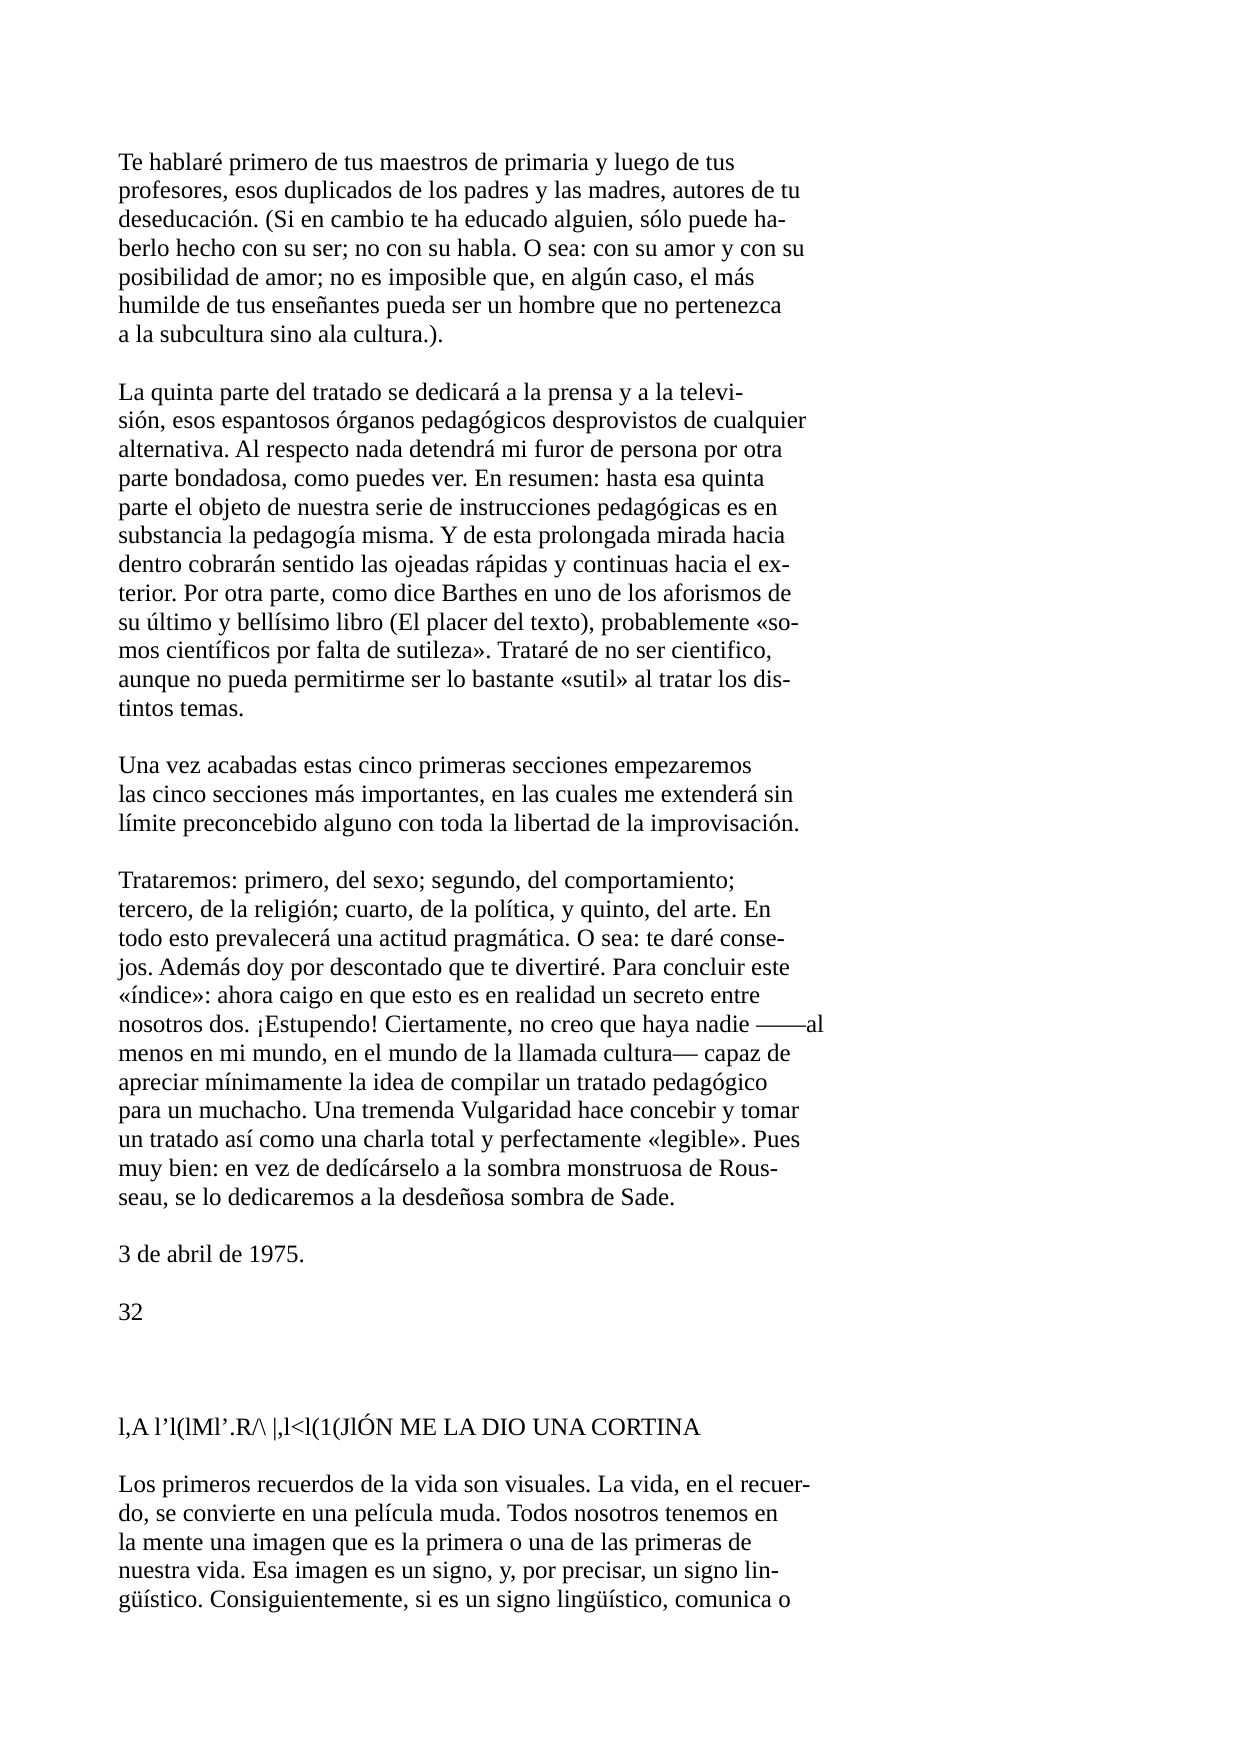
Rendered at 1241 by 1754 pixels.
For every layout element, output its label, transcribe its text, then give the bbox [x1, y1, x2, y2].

text sión, esos espantosos órganos pedagógicos desprovistos de cualquier [118, 406, 1122, 434]
text do, se convierte en una película muda. Todos nosotros tenemos en [118, 1498, 1122, 1527]
text 3 de abril de 1975. [118, 1239, 1122, 1268]
text parte bondadosa, como puedes ver. En resumen: hasta esa quinta [118, 463, 1122, 492]
text alternativa. Al respecto nada detendrá mi furor de persona por otra [118, 434, 1122, 463]
text humilde de tus enseñantes pueda ser un hombre que no pertenezca [118, 291, 1122, 319]
text Una vez acabadas estas cinco primeras secciones empezaremos [118, 751, 1122, 779]
text su último y bellísimo libro (El placer del texto), probablemente «so- [118, 607, 1122, 636]
text güístico. Consiguientemente, si es un signo lingüístico, comunica o [118, 1584, 1122, 1613]
text dentro cobrarán sentido las ojeadas rápidas y continuas hacia el ex- [118, 549, 1122, 578]
text terior. Por otra parte, como dice Barthes en uno de los aforismos de [118, 578, 1122, 607]
text la mente una imagen que es la primera o una de las primeras de [118, 1527, 1122, 1556]
text «índice»: ahora caigo en que esto es en realidad un secreto entre [118, 981, 1122, 1009]
text las cinco secciones más importantes, en las cuales me extenderá sin [118, 779, 1122, 808]
text muy bien: en vez de dedícárselo a la sombra monstruosa de Rous- [118, 1153, 1122, 1182]
text l,A l’l(lMl’.R/\ |,l<l(1(JlÓN ME LA DIO UNA CORTINA [118, 1412, 1122, 1441]
text aunque no pueda permitirme ser lo bastante «sutil» al tratar los dis- [118, 664, 1122, 693]
text berlo hecho con su ser; no con su habla. O sea: con su amor y con su [118, 233, 1122, 262]
text parte el objeto de nuestra serie de instrucciones pedagógicas es en [118, 492, 1122, 521]
text menos en mi mundo, en el mundo de la llamada cultura— capaz de [118, 1038, 1122, 1067]
text Los primeros recuerdos de la vida son visuales. La vida, en el recuer- [118, 1469, 1122, 1498]
text nosotros dos. ¡Estupendo! Ciertamente, no creo que haya nadie ——al [118, 1009, 1122, 1038]
text todo esto prevalecerá una actitud pragmática. O sea: te daré conse- [118, 923, 1122, 952]
text apreciar mínimamente la idea de compilar un tratado pedagógico [118, 1067, 1122, 1096]
text profesores, esos duplicados de los padres y las madres, autores de tu [118, 176, 1122, 204]
text mos científicos por falta de sutileza». Trataré de no ser cientifico, [118, 636, 1122, 664]
text jos. Además doy por descontado que te divertiré. Para concluir este [118, 952, 1122, 981]
text substancia la pedagogía misma. Y de esta prolongada mirada hacia [118, 521, 1122, 549]
text límite preconcebido alguno con toda la libertad de la improvisación. [118, 808, 1122, 837]
text deseducación. (Si en cambio te ha educado alguien, sólo puede ha- [118, 204, 1122, 233]
text Trataremos: primero, del sexo; segundo, del comportamiento; [118, 866, 1122, 894]
text tintos temas. [118, 693, 1122, 722]
text Te hablaré primero de tus maestros de primaria y luego de tus [118, 147, 1122, 176]
text a la subcultura sino ala cultura.). [118, 319, 1122, 348]
text posibilidad de amor; no es imposible que, en algún caso, el más [118, 262, 1122, 291]
text nuestra vida. Esa imagen es un signo, y, por precisar, un signo lin- [118, 1556, 1122, 1584]
text La quinta parte del tratado se dedicará a la prensa y a la televi- [118, 377, 1122, 406]
text tercero, de la religión; cuarto, de la política, y quinto, del arte. En [118, 894, 1122, 923]
text un tratado así como una charla total y perfectamente «legible». Pues [118, 1124, 1122, 1153]
text para un muchacho. Una tremenda Vulgaridad hace concebir y tomar [118, 1096, 1122, 1124]
text seau, se lo dedicaremos a la desdeñosa sombra de Sade. [118, 1182, 1122, 1211]
text 32 [118, 1297, 1122, 1326]
